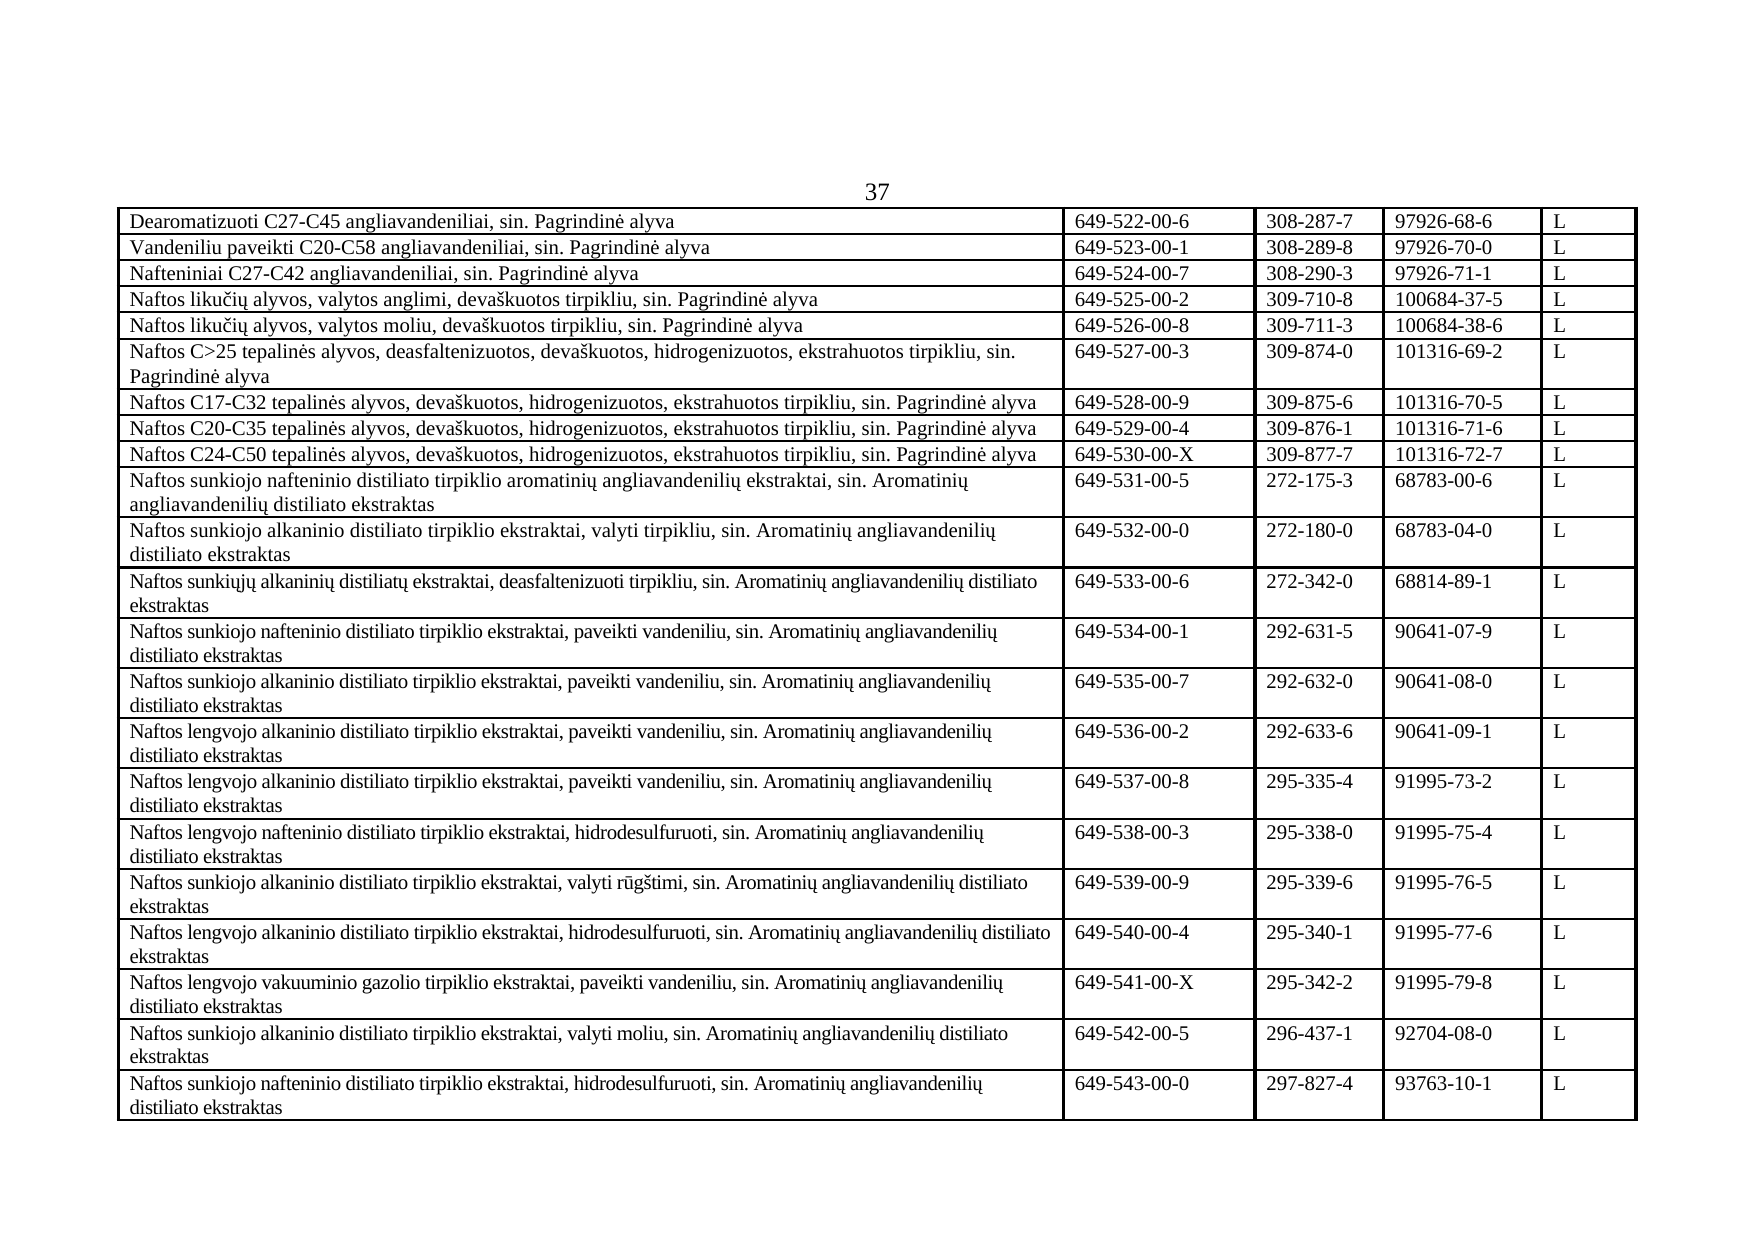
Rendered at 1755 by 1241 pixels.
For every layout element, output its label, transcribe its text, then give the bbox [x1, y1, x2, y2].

table_cell 649-532-00-0 [1065, 518, 1253, 566]
table_cell Naftos C20-C35 tepalinės alyvos, devaškuotos, hidrogenizuotos, ekstrahuotos tirpikliu, sin. Pagrindinė alyva [120, 416, 1062, 440]
table_cell 295-339-6 [1257, 870, 1382, 918]
table_cell 649-539-00-9 [1065, 870, 1253, 918]
table_cell 100684-37-5 [1385, 287, 1540, 311]
table_cell Naftos sunkiojo alkaninio distiliato tirpiklio ekstraktai, valyti tirpikliu, sin. Aromatinių angliavandenilių distiliato ekstraktas [120, 518, 1062, 566]
table_cell Naftos lengvojo alkaninio distiliato tirpiklio ekstraktai, paveikti vandeniliu, sin. Aromatinių angliavandenilių distiliato ekstraktas [120, 719, 1062, 767]
table_cell 649-540-00-4 [1065, 920, 1253, 968]
table_cell 309-875-6 [1257, 390, 1382, 414]
table_cell L [1543, 970, 1634, 1018]
table_cell 309-711-3 [1257, 313, 1382, 337]
table_cell 309-877-7 [1257, 442, 1382, 466]
table_cell 272-180-0 [1257, 518, 1382, 566]
table_cell Naftos sunkiųjų alkaninių distiliatų ekstraktai, deasfaltenizuoti tirpikliu, sin. Aromatinių angliavandenilių distiliato ekstraktas [120, 569, 1062, 617]
table_cell 309-874-0 [1257, 340, 1382, 388]
table_cell 649-526-00-8 [1065, 313, 1253, 337]
table_cell 649-527-00-3 [1065, 340, 1253, 388]
table_cell 91995-77-6 [1385, 920, 1540, 968]
table_cell 649-537-00-8 [1065, 769, 1253, 817]
table_cell L [1543, 619, 1634, 667]
table_cell 295-342-2 [1257, 970, 1382, 1018]
table_cell Naftos likučių alyvos, valytos moliu, devaškuotos tirpikliu, sin. Pagrindinė alyva [120, 313, 1062, 337]
table_cell L [1543, 1071, 1634, 1119]
table_cell 97926-68-6 [1385, 209, 1540, 233]
table_cell 91995-73-2 [1385, 769, 1540, 817]
table_cell 272-175-3 [1257, 468, 1382, 516]
table_cell 91995-79-8 [1385, 970, 1540, 1018]
table_cell 649-541-00-X [1065, 970, 1253, 1018]
table_cell 649-538-00-3 [1065, 820, 1253, 868]
table_cell 649-534-00-1 [1065, 619, 1253, 667]
table_cell Naftos lengvojo alkaninio distiliato tirpiklio ekstraktai, paveikti vandeniliu, sin. Aromatinių angliavandenilių distiliato ekstraktas [120, 769, 1062, 817]
table_cell 292-633-6 [1257, 719, 1382, 767]
table_cell L [1543, 920, 1634, 968]
table_cell 97926-70-0 [1385, 235, 1540, 259]
table_cell 649-535-00-7 [1065, 669, 1253, 717]
table_cell Naftos likučių alyvos, valytos anglimi, devaškuotos tirpikliu, sin. Pagrindinė alyva [120, 287, 1062, 311]
table_cell 292-632-0 [1257, 669, 1382, 717]
table_cell L [1543, 468, 1634, 516]
table_cell Naftos sunkiojo nafteninio distiliato tirpiklio aromatinių angliavandenilių ekstraktai, sin. Aromatinių angliavandenilių distiliato ekstraktas [120, 468, 1062, 516]
table_cell 649-528-00-9 [1065, 390, 1253, 414]
table_cell 68783-04-0 [1385, 518, 1540, 566]
table_cell 649-523-00-1 [1065, 235, 1253, 259]
table_cell Nafteniniai C27-C42 angliavandeniliai, sin. Pagrindinė alyva [120, 261, 1062, 285]
table_cell L [1543, 416, 1634, 440]
table_cell 308-287-7 [1257, 209, 1382, 233]
table_cell 92704-08-0 [1385, 1020, 1540, 1068]
table_cell 93763-10-1 [1385, 1071, 1540, 1119]
table_cell Naftos sunkiojo nafteninio distiliato tirpiklio ekstraktai, hidrodesulfuruoti, sin. Aromatinių angliavandenilių distiliato ekstraktas [120, 1071, 1062, 1119]
table_cell 101316-70-5 [1385, 390, 1540, 414]
table_cell L [1543, 313, 1634, 337]
table_cell 296-437-1 [1257, 1020, 1382, 1068]
table_cell 68814-89-1 [1385, 569, 1540, 617]
table_cell L [1543, 261, 1634, 285]
table_cell L [1543, 719, 1634, 767]
table_cell Naftos sunkiojo alkaninio distiliato tirpiklio ekstraktai, valyti rūgštimi, sin. Aromatinių angliavandenilių distiliato ekstraktas [120, 870, 1062, 918]
table_cell 295-338-0 [1257, 820, 1382, 868]
table_cell L [1543, 209, 1634, 233]
table_cell Naftos sunkiojo nafteninio distiliato tirpiklio ekstraktai, paveikti vandeniliu, sin. Aromatinių angliavandenilių distiliato ekstraktas [120, 619, 1062, 667]
table_cell 101316-71-6 [1385, 416, 1540, 440]
table_cell 649-524-00-7 [1065, 261, 1253, 285]
table_cell 90641-08-0 [1385, 669, 1540, 717]
table_cell Naftos sunkiojo alkaninio distiliato tirpiklio ekstraktai, valyti moliu, sin. Aromatinių angliavandenilių distiliato ekstraktas [120, 1020, 1062, 1068]
table_cell 649-543-00-0 [1065, 1071, 1253, 1119]
table_cell 295-340-1 [1257, 920, 1382, 968]
table_cell L [1543, 340, 1634, 388]
table_cell Naftos C24-C50 tepalinės alyvos, devaškuotos, hidrogenizuotos, ekstrahuotos tirpikliu, sin. Pagrindinė alyva [120, 442, 1062, 466]
table_cell 649-533-00-6 [1065, 569, 1253, 617]
table_cell 308-290-3 [1257, 261, 1382, 285]
table_cell Naftos C17-C32 tepalinės alyvos, devaškuotos, hidrogenizuotos, ekstrahuotos tirpikliu, sin. Pagrindinė alyva [120, 390, 1062, 414]
table_cell 309-710-8 [1257, 287, 1382, 311]
table_cell 100684-38-6 [1385, 313, 1540, 337]
table_cell 649-522-00-6 [1065, 209, 1253, 233]
table_cell Naftos C>25 tepalinės alyvos, deasfaltenizuotos, devaškuotos, hidrogenizuotos, ekstrahuotos tirpikliu, sin. Pagrindinė alyva [120, 340, 1062, 388]
table_cell 297-827-4 [1257, 1071, 1382, 1119]
table_cell 309-876-1 [1257, 416, 1382, 440]
table_cell 272-342-0 [1257, 569, 1382, 617]
table_cell 295-335-4 [1257, 769, 1382, 817]
table_cell 91995-76-5 [1385, 870, 1540, 918]
table_cell 90641-09-1 [1385, 719, 1540, 767]
table_cell L [1543, 769, 1634, 817]
table_cell Naftos lengvojo vakuuminio gazolio tirpiklio ekstraktai, paveikti vandeniliu, sin. Aromatinių angliavandenilių distiliato ekstraktas [120, 970, 1062, 1018]
table_cell Dearomatizuoti C27-C45 angliavandeniliai, sin. Pagrindinė alyva [120, 209, 1062, 233]
table_cell 90641-07-9 [1385, 619, 1540, 667]
table_cell L [1543, 870, 1634, 918]
table_cell 649-542-00-5 [1065, 1020, 1253, 1068]
table_cell L [1543, 287, 1634, 311]
table_cell 292-631-5 [1257, 619, 1382, 667]
table_cell 649-531-00-5 [1065, 468, 1253, 516]
table_cell L [1543, 390, 1634, 414]
table_cell L [1543, 669, 1634, 717]
table_cell Vandeniliu paveikti C20-C58 angliavandeniliai, sin. Pagrindinė alyva [120, 235, 1062, 259]
table_cell 649-529-00-4 [1065, 416, 1253, 440]
table_cell 308-289-8 [1257, 235, 1382, 259]
table_cell L [1543, 442, 1634, 466]
table_cell 101316-72-7 [1385, 442, 1540, 466]
table_cell 649-536-00-2 [1065, 719, 1253, 767]
table_cell 91995-75-4 [1385, 820, 1540, 868]
table_cell Naftos sunkiojo alkaninio distiliato tirpiklio ekstraktai, paveikti vandeniliu, sin. Aromatinių angliavandenilių distiliato ekstraktas [120, 669, 1062, 717]
table_cell L [1543, 569, 1634, 617]
table_cell L [1543, 820, 1634, 868]
table_cell 649-530-00-X [1065, 442, 1253, 466]
table_cell 97926-71-1 [1385, 261, 1540, 285]
table_cell 649-525-00-2 [1065, 287, 1253, 311]
table_cell 101316-69-2 [1385, 340, 1540, 388]
table_cell L [1543, 518, 1634, 566]
table_cell L [1543, 1020, 1634, 1068]
table_cell L [1543, 235, 1634, 259]
table_cell 68783-00-6 [1385, 468, 1540, 516]
table_cell Naftos lengvojo alkaninio distiliato tirpiklio ekstraktai, hidrodesulfuruoti, sin. Aromatinių angliavandenilių distiliato ekstraktas [120, 920, 1062, 968]
table_cell Naftos lengvojo nafteninio distiliato tirpiklio ekstraktai, hidrodesulfuruoti, sin. Aromatinių angliavandenilių distiliato ekstraktas [120, 820, 1062, 868]
